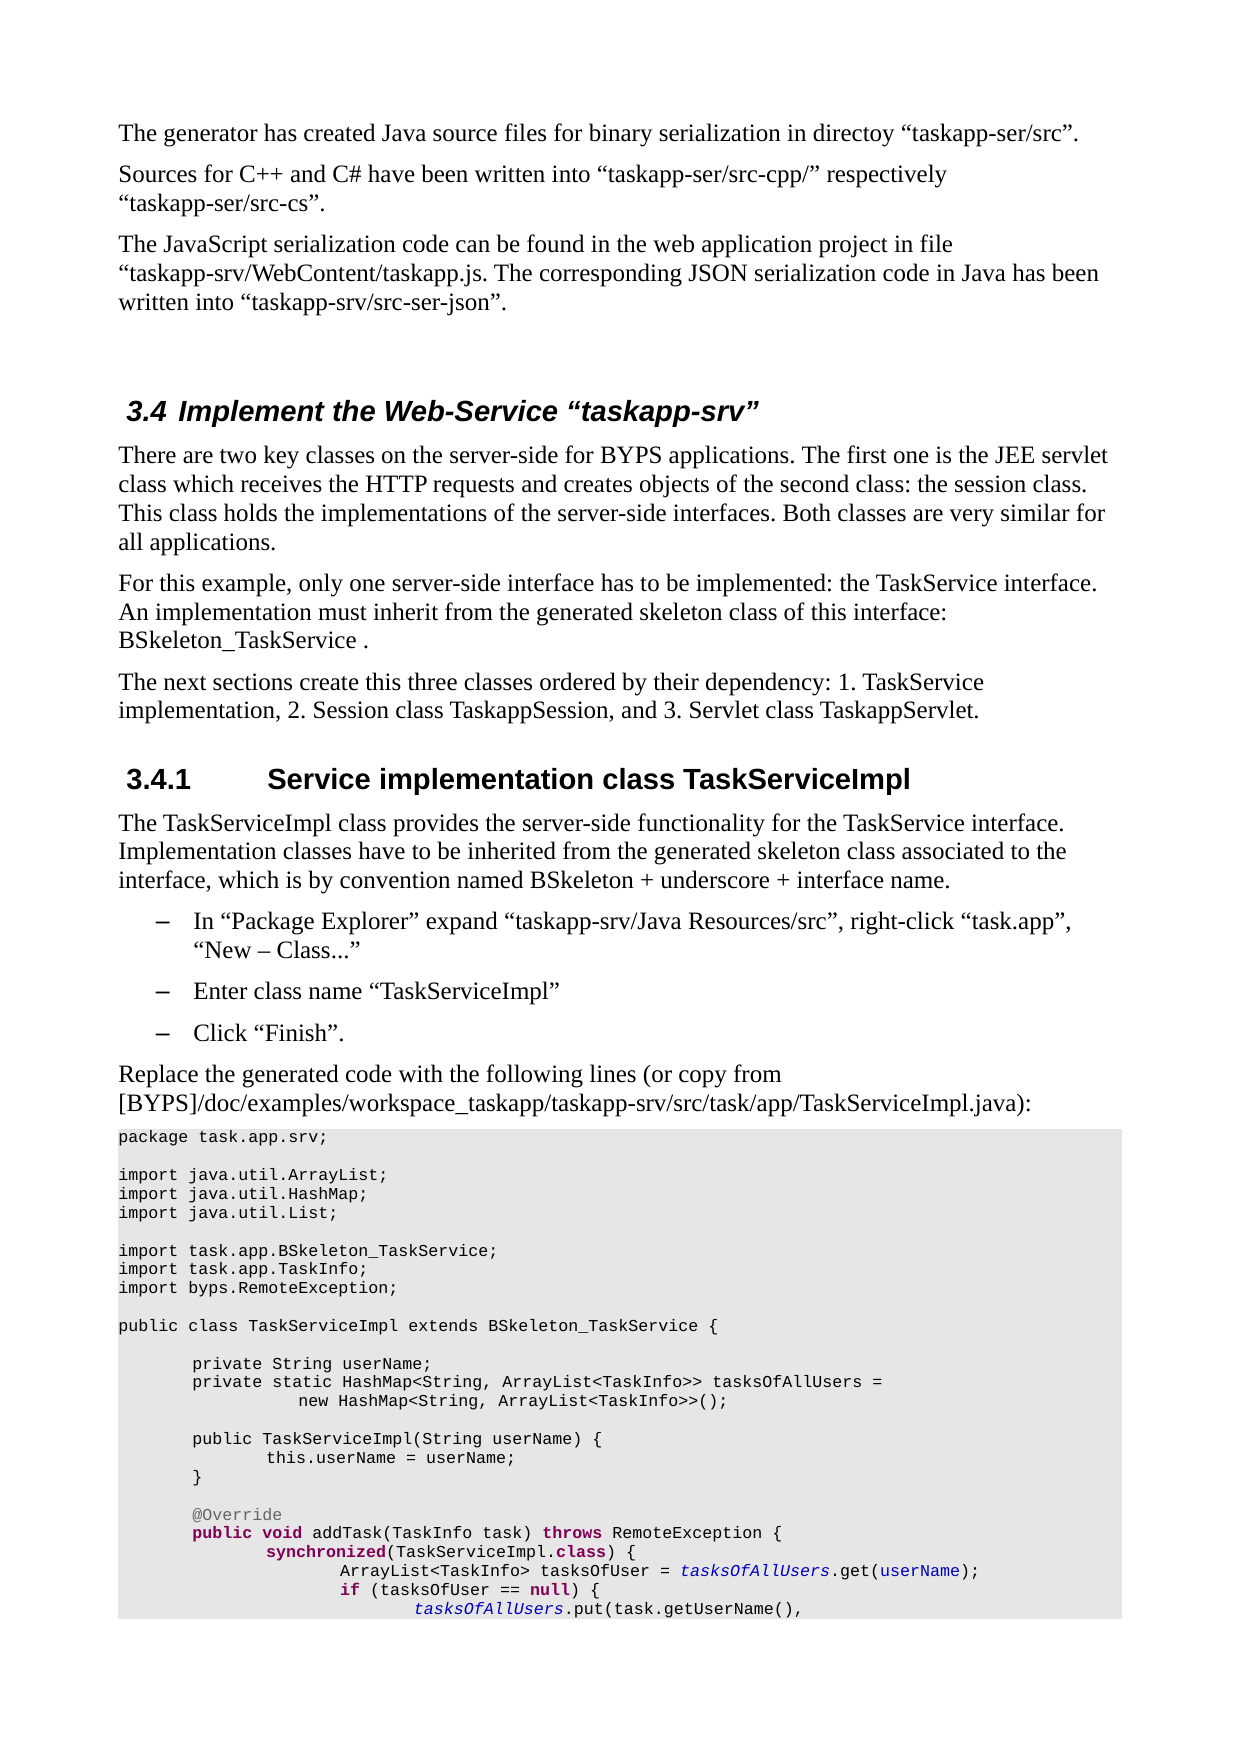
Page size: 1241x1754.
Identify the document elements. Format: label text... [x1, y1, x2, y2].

text ArrayList<TaskInfo> tasksOfUser = tasksOfAllUsers.get(userName); [118, 1563, 1122, 1581]
text import task.app.BSkeleton_TaskService; [118, 1242, 1122, 1261]
text import java.util.List; [118, 1204, 1122, 1223]
text public void addTask(TaskInfo task) throws RemoteException { [118, 1525, 1122, 1544]
list Click “Finish”. [156, 1018, 1122, 1046]
text private String userName; [118, 1355, 1122, 1374]
text import java.util.ArrayList; [118, 1167, 1122, 1186]
text if (tasksOfUser == null) { [118, 1581, 1122, 1600]
subtitle Service implementation class TaskServiceImpl [118, 762, 1122, 795]
text new HashMap<String, ArrayList<TaskInfo>>(); [118, 1393, 1122, 1412]
text Sources for C++ and C# have been written into “taskapp-ser/src-cpp/” respectively “taskapp-ser/src-cs”. [118, 159, 1122, 217]
text synchronized(TaskServiceImpl.class) { [118, 1544, 1122, 1563]
text Replace the generated code with the following lines (or copy from [BYPS]/doc/examples/workspace_taskapp/taskapp-srv/src/task/app/TaskServiceImpl.java): [118, 1059, 1122, 1116]
text public TaskServiceImpl(String userName) { [118, 1431, 1122, 1449]
text The next sections create this three classes ordered by their dependency: 1. TaskService implementation, 2. Session class TaskappSession, and 3. Servlet class TaskappServlet. [118, 667, 1122, 724]
text } [118, 1468, 1122, 1487]
text import java.util.HashMap; [118, 1186, 1122, 1204]
text The TaskServiceImpl class provides the server-side functionality for the TaskService interface. Implementation classes have to be inherited from the generated skeleton class associated to the interface, which is by convention named BSkeleton + underscore + interface name. [118, 808, 1122, 894]
text this.userName = userName; [118, 1449, 1122, 1468]
subtitle Implement the Web-Service “taskapp-srv” [118, 394, 1122, 428]
text The generator has created Java source files for binary serialization in directoy “taskapp-ser/src”. [118, 118, 1122, 147]
list In “Package Explorer” expand “taskapp-srv/Java Resources/src”, right-click “task.app”, “New – Class...” [156, 906, 1122, 964]
text private static HashMap<String, ArrayList<TaskInfo>> tasksOfAllUsers = [118, 1374, 1122, 1393]
text package task.app.srv; [118, 1129, 1122, 1148]
list Enter class name “TaskServiceImpl” [156, 976, 1122, 1005]
text import task.app.TaskInfo; [118, 1261, 1122, 1280]
text For this example, only one server-side interface has to be implemented: the TaskService interface. An implementation must inherit from the generated skeleton class of this interface: BSkeleton_TaskService . [118, 568, 1122, 654]
text public class TaskServiceImpl extends BSkeleton_TaskService { [118, 1317, 1122, 1336]
text import byps.RemoteException; [118, 1280, 1122, 1299]
text tasksOfAllUsers.put(task.getUserName(), [118, 1600, 1122, 1619]
text @Override [118, 1506, 1122, 1525]
text There are two key classes on the server-side for BYPS applications. The first one is the JEE servlet class which receives the HTTP requests and creates objects of the second class: the session class. This class holds the implementations of the server-side interfaces. Both classes are very similar for all applications. [118, 440, 1122, 555]
text The JavaScript serialization code can be found in the web application project in file “taskapp-srv/WebContent/taskapp.js. The corresponding JSON serialization code in Java has been written into “taskapp-srv/src-ser-json”. [118, 229, 1122, 316]
